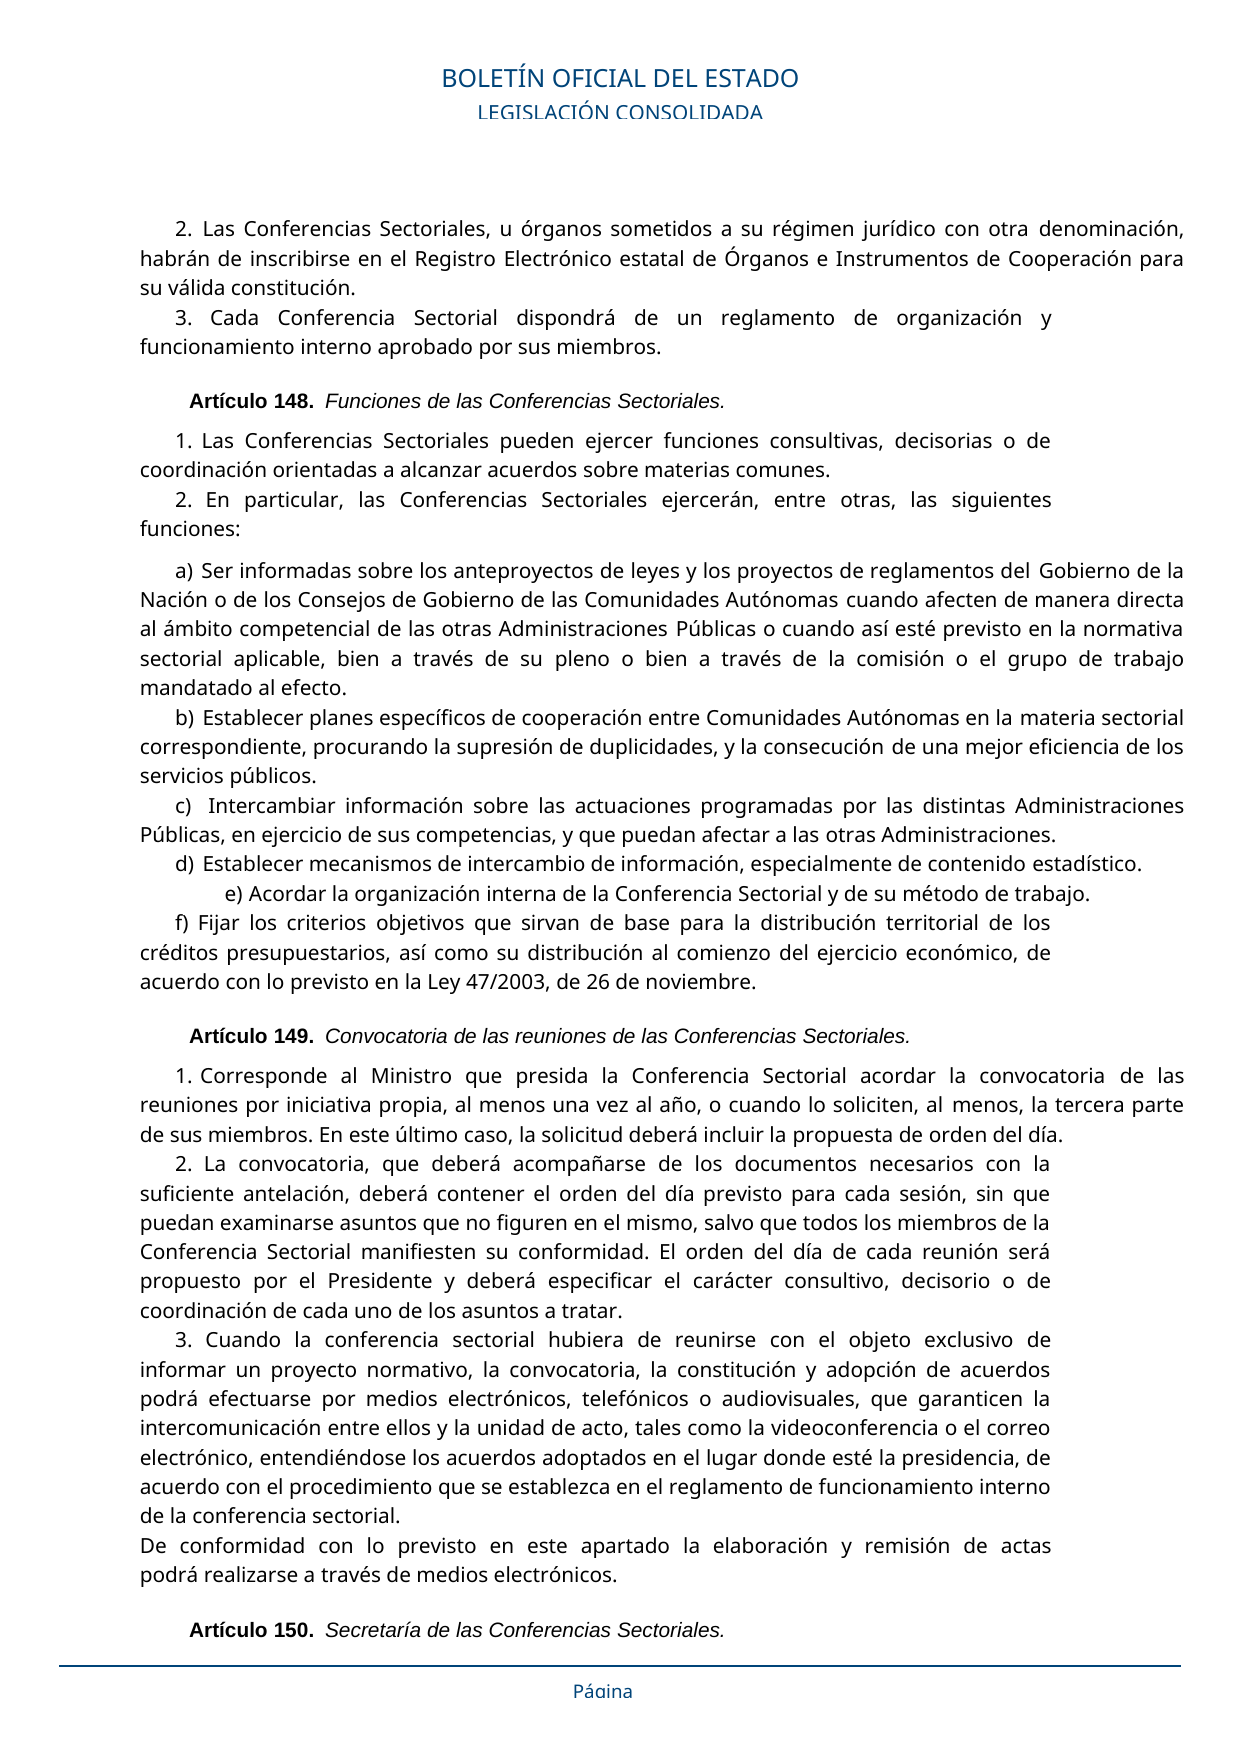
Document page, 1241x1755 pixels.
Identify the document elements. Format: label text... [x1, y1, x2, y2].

text Artículo 150. Secretaría de las Conferencias Sectoriales. [189, 1617, 1184, 1641]
text Artículo 149. Convocatoria de las reuniones de las Conferencias Sectoriales. [189, 1024, 1184, 1048]
list Intercambiar información sobre las actuaciones programadas por las distintas Administraciones Públicas, en ejercicio de sus competencias, y que puedan afectar a las otras Administraciones. [139, 791, 1184, 848]
list Establecer planes específicos de cooperación entre Comunidades Autónomas en la materia sectorial correspondiente, procurando la supresión de duplicidades, y la consecución de una mejor eficiencia de los servicios públicos. [139, 703, 1184, 790]
list Acordar la organización interna de la Conferencia Sectorial y de su método de trabajo. [224, 879, 1184, 907]
list En particular, las Conferencias Sectoriales ejercerán, entre otras, las siguientes funciones: [139, 485, 1052, 542]
list Cada Conferencia Sectorial dispondrá de un reglamento de organización y funcionamiento interno aprobado por sus miembros. [139, 303, 1052, 360]
list Establecer mecanismos de intercambio de información, especialmente de contenido estadístico. [139, 849, 1184, 878]
list Fijar los criterios objetivos que sirvan de base para la distribución territorial de los créditos presupuestarios, así como su distribución al comienzo del ejercicio económico, de acuerdo con lo previsto en la Ley 47/2003, de 26 de noviembre. [139, 908, 1052, 995]
text Artículo 148. Funciones de las Conferencias Sectoriales. [189, 389, 1184, 413]
list La convocatoria, que deberá acompañarse de los documentos necesarios con la suficiente antelación, deberá contener el orden del día previsto para cada sesión, sin que puedan examinarse asuntos que no figuren en el mismo, salvo que todos los miembros de la Conferencia Sectorial manifiesten su conformidad. El orden del día de cada reunión será propuesto por el Presidente y deberá especificar el carácter consultivo, decisorio o de coordinación de cada uno de los asuntos a tratar. [139, 1149, 1052, 1324]
text De conformidad con lo previsto en este apartado la elaboración y remisión de actas podrá realizarse a través de medios electrónicos. [139, 1531, 1052, 1589]
list Las Conferencias Sectoriales pueden ejercer funciones consultivas, decisorias o de coordinación orientadas a alcanzar acuerdos sobre materias comunes. [139, 426, 1052, 484]
list Corresponde al Ministro que presida la Conferencia Sectorial acordar la convocatoria de las reuniones por iniciativa propia, al menos una vez al año, o cuando lo soliciten, al menos, la tercera parte de sus miembros. En este último caso, la solicitud deberá incluir la propuesta de orden del día. [139, 1061, 1184, 1148]
list Cuando la conferencia sectorial hubiera de reunirse con el objeto exclusivo de informar un proyecto normativo, la convocatoria, la constitución y adopción de acuerdos podrá efectuarse por medios electrónicos, telefónicos o audiovisuales, que garanticen la intercomunicación entre ellos y la unidad de acto, tales como la videoconferencia o el correo electrónico, entendiéndose los acuerdos adoptados en el lugar donde esté la presidencia, de acuerdo con el procedimiento que se establezca en el reglamento de funcionamiento interno de la conferencia sectorial. [139, 1326, 1052, 1529]
list Ser informadas sobre los anteproyectos de leyes y los proyectos de reglamentos del Gobierno de la Nación o de los Consejos de Gobierno de las Comunidades Autónomas cuando afecten de manera directa al ámbito competencial de las otras Administraciones Públicas o cuando así esté previsto en la normativa sectorial aplicable, bien a través de su pleno o bien a través de la comisión o el grupo de trabajo mandatado al efecto. [139, 556, 1184, 701]
list Las Conferencias Sectoriales, u órganos sometidos a su régimen jurídico con otra denominación, habrán de inscribirse en el Registro Electrónico estatal de Órganos e Instrumentos de Cooperación para su válida constitución. [139, 214, 1184, 302]
